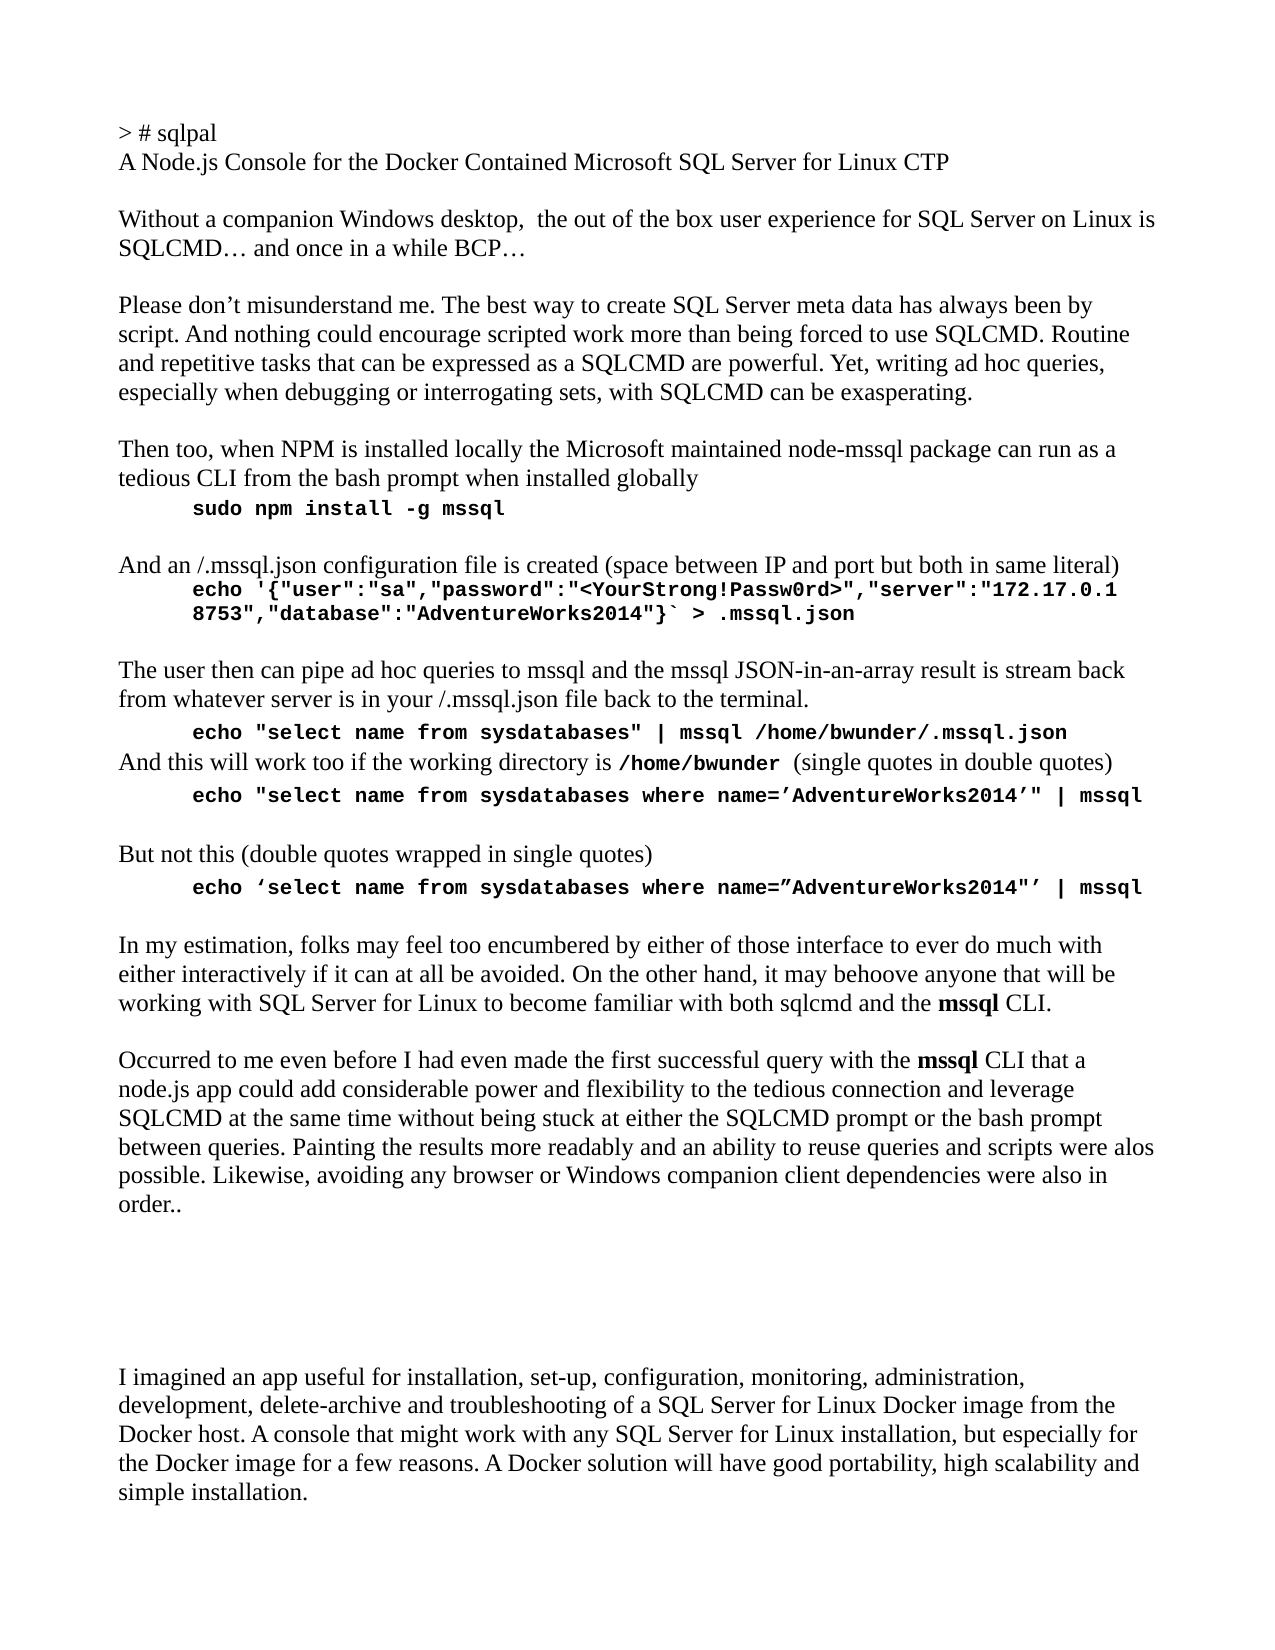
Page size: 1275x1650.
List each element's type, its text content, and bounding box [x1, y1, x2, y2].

text In my estimation, folks may feel too encumbered by either of those interface to ever do much with either interactively if it can at all be avoided. On the other hand, it may behoove anyone that will be working with SQL Server for Linux to become familiar with both sqlcmd and the mssql CLI. [118, 931, 1157, 1017]
text > # sqlpal [118, 118, 1157, 147]
text Please don’t misunderstand me. The best way to create SQL Server meta data has always been by script. And nothing could encourage scripted work more than being forced to use SQLCMD. Routine and repetitive tasks that can be expressed as a SQLCMD are powerful. Yet, writing ad hoc queries, especially when debugging or interrogating sets, with SQLCMD can be exasperating. [118, 291, 1157, 406]
text echo "select name from sysdatabases where name=’AdventureWorks2014’" | mssql [118, 776, 1157, 839]
text echo "select name from sysdatabases" | mssql /home/bwunder/.mssql.json And this will work too if the working directory is /home/bwunder (single quotes in double quotes) [118, 712, 1157, 776]
text echo '{"user":"sa","password":"<YourStrong!Passw0rd>","server":"172.17.0.1 8753","database":"AdventureWorks2014"}` > .mssql.json [192, 579, 1157, 626]
text I imagined an app useful for installation, set-up, configuration, monitoring, administration, development, delete-archive and troubleshooting of a SQL Server for Linux Docker image from the Docker host. A console that might work with any SQL Server for Linux installation, but especially for the Docker image for a few reasons. A Docker solution will have good portability, high scalability and simple installation. [118, 1362, 1157, 1506]
text Then too, when NPM is installed locally the Microsoft maintained node-mssql package can run as a tedious CLI from the bash prompt when installed globally [118, 434, 1157, 492]
text A Node.js Console for the Docker Contained Microsoft SQL Server for Linux CTP [118, 147, 1157, 176]
text But not this (double quotes wrapped in single quotes) [118, 839, 1157, 868]
text And an /.mssql.json configuration file is created (space between IP and port but both in same literal) [118, 550, 1157, 579]
text Occurred to me even before I had even made the first successful query with the mssql CLI that a node.js app could add considerable power and flexibility to the tedious connection and leverage SQLCMD at the same time without being stuck at either the SQLCMD prompt or the bash prompt between queries. Painting the results more readably and an ability to reuse queries and scripts were alos possible. Likewise, avoiding any browser or Windows companion client dependencies were also in order.. [118, 1046, 1157, 1218]
text echo ‘select name from sysdatabases where name=”AdventureWorks2014"’ | mssql [118, 868, 1157, 931]
text Without a companion Windows desktop, the out of the box user experience for SQL Server on Linux is SQLCMD… and once in a while BCP… [118, 204, 1157, 262]
text The user then can pipe ad hoc queries to mssql and the mssql JSON-in-an-array result is stream back from whatever server is in your /.mssql.json file back to the terminal. [118, 655, 1157, 712]
text sudo npm install -g mssql [118, 492, 1157, 521]
